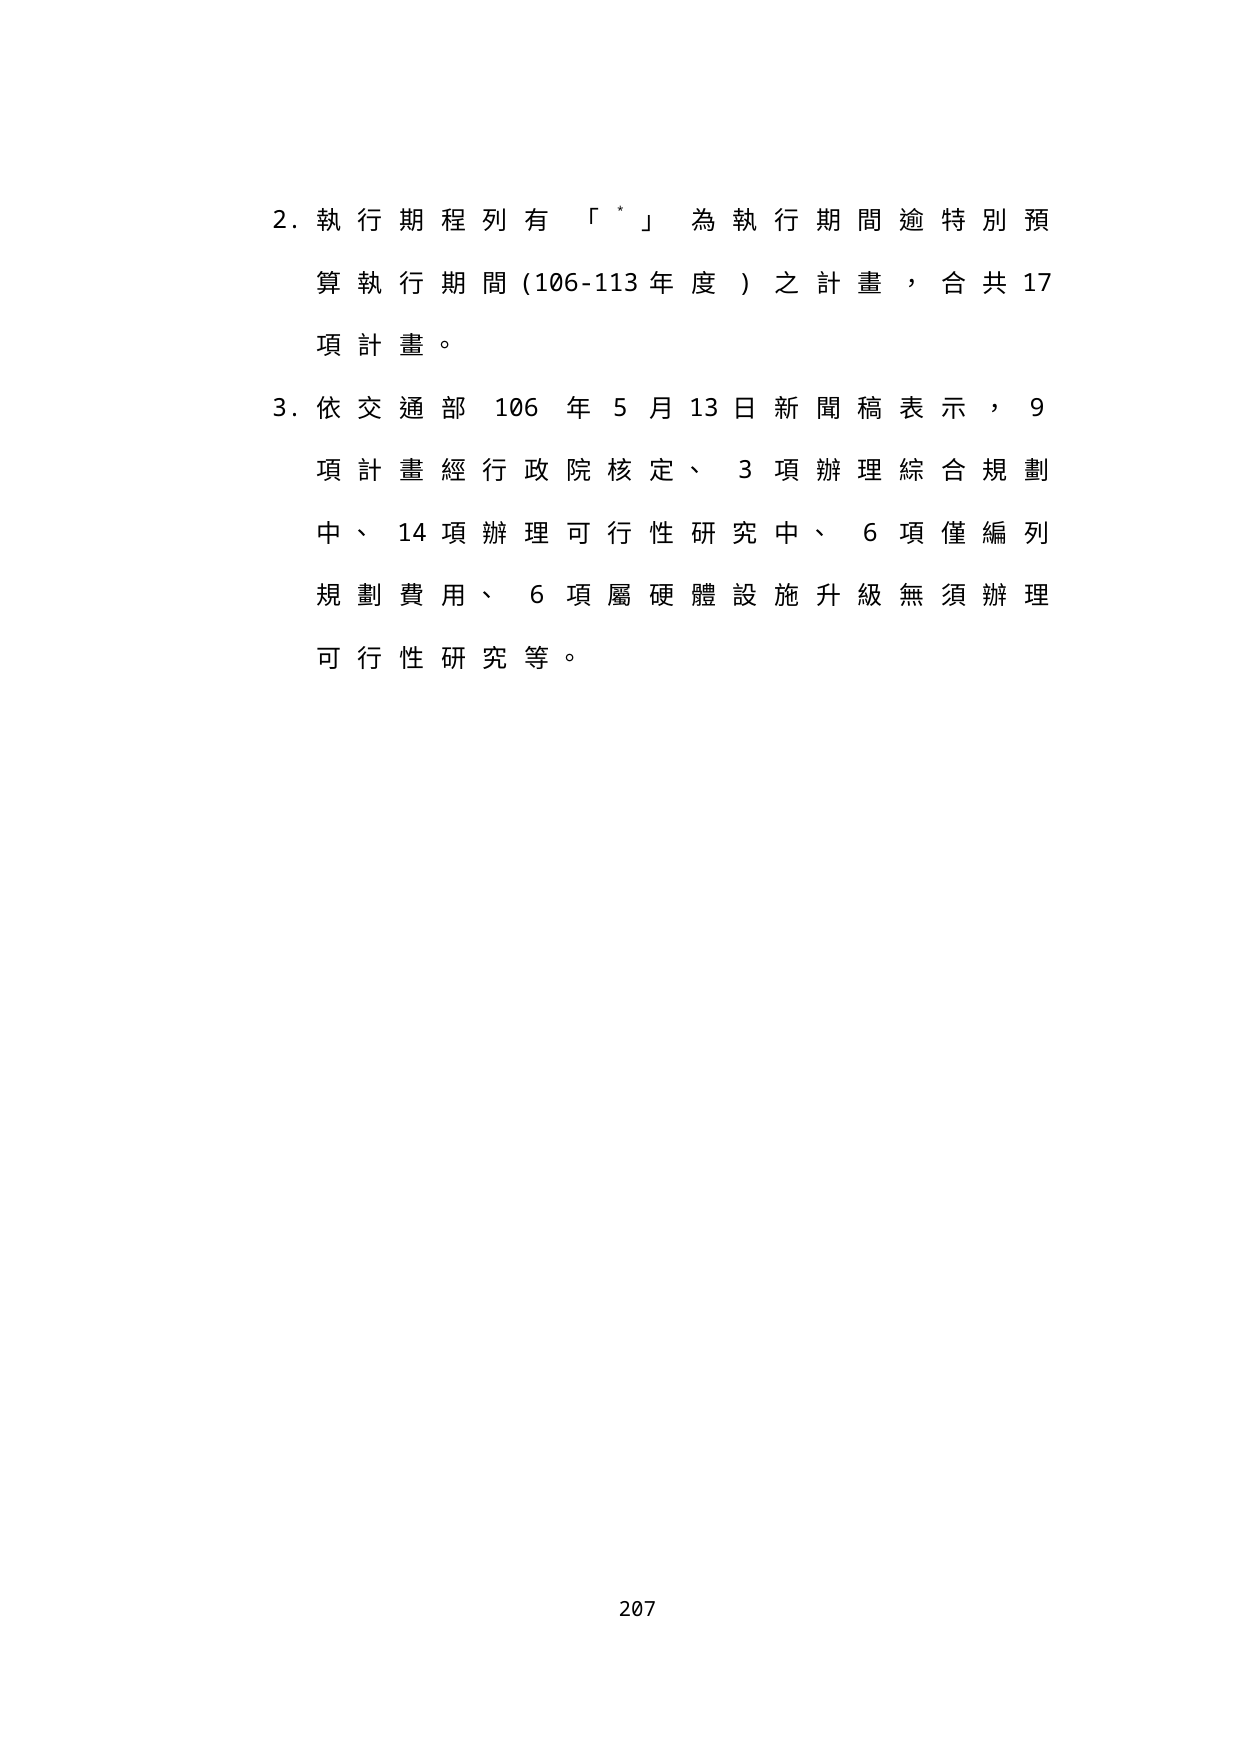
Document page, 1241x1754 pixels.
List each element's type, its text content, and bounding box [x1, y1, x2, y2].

text 2.執行期程列有「*」為執行期間逾特別預算執行期間(106-113年度)之計畫，合共17項計畫。 [256, 177, 1058, 365]
text 3.依交通部106年5月13日新聞稿表示，9項計畫經行政院核定、3項辦理綜合規劃中、14項辦理可行性研究中、6項僅編列規劃費用、6項屬硬體設施升級無須辦理可行性研究等。 [256, 365, 1058, 677]
